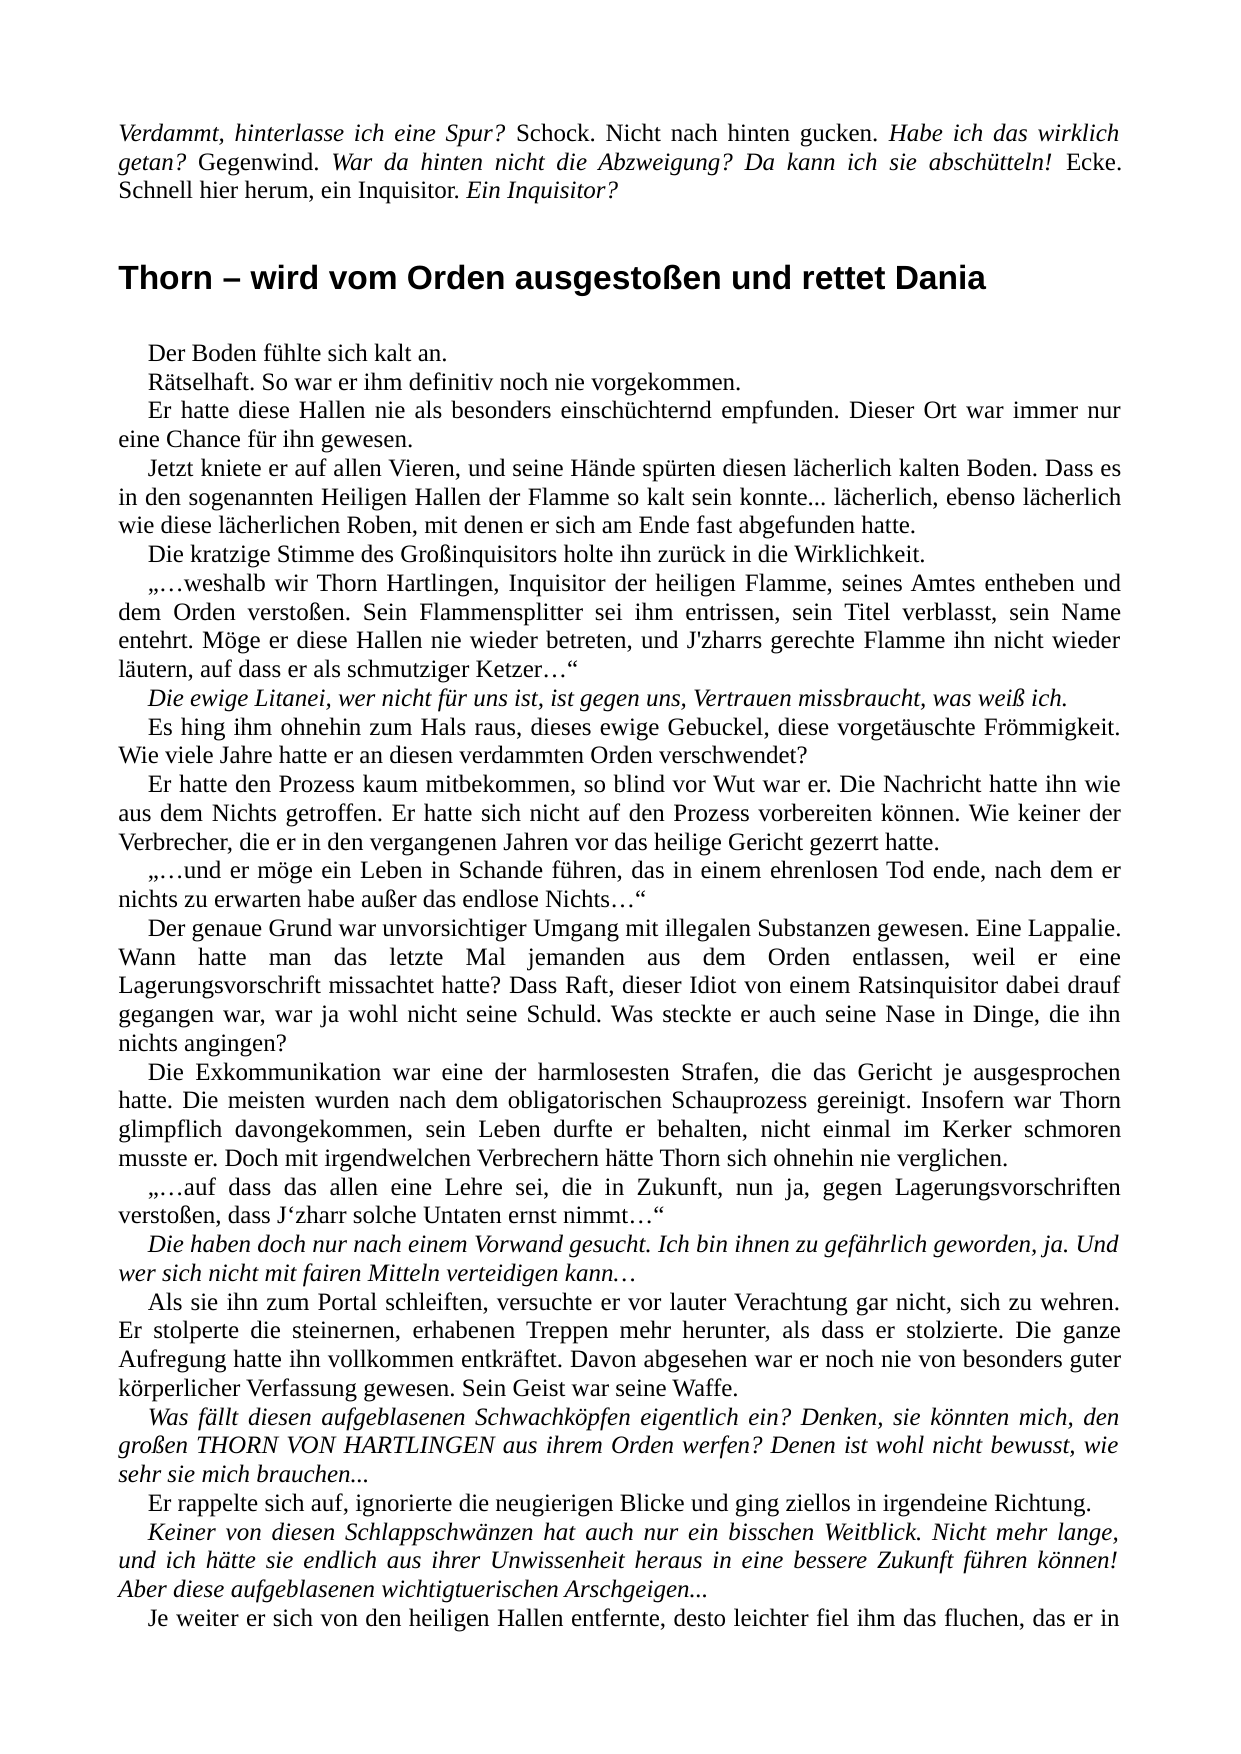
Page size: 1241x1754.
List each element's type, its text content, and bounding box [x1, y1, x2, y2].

text Was fällt diesen aufgeblasenen Schwachköpfen eigentlich ein? Denken, sie könnten mich, den großen THORN VON HARTLINGEN aus ihrem Orden werfen? Denen ist wohl nicht bewusst, wie sehr sie mich brauchen... [118, 1402, 1122, 1488]
text Es hing ihm ohnehin zum Hals raus, dieses ewige Gebuckel, diese vorgetäuschte Frömmigkeit. Wie viele Jahre hatte er an diesen verdammten Orden verschwendet? [118, 712, 1122, 769]
text Keiner von diesen Schlappschwänzen hat auch nur ein bisschen Weitblick. Nicht mehr lange, und ich hätte sie endlich aus ihrer Unwissenheit heraus in eine bessere Zukunft führen können! Aber diese aufgeblasenen wichtigtuerischen Arschgeigen... [118, 1517, 1122, 1603]
text Die ewige Litanei, wer nicht für uns ist, ist gegen uns, Vertrauen missbraucht, was weiß ich. [118, 683, 1122, 712]
text Verdammt, hinterlasse ich eine Spur? Schock. Nicht nach hinten gucken. Habe ich das wirklich getan? Gegenwind. War da hinten nicht die Abzweigung? Da kann ich sie abschütteln! Ecke. Schnell hier herum, ein Inquisitor. Ein Inquisitor? [118, 118, 1122, 204]
subtitle Thorn – wird vom Orden ausgestoßen und rettet Dania [118, 258, 1122, 297]
text Der genaue Grund war unvorsichtiger Umgang mit illegalen Substanzen gewesen. Eine Lappalie. Wann hatte man das letzte Mal jemanden aus dem Orden entlassen, weil er eine Lagerungsvorschrift missachtet hatte? Dass Raft, dieser Idiot von einem Ratsinquisitor dabei drauf gegangen war, war ja wohl nicht seine Schuld. Was steckte er auch seine Nase in Dinge, die ihn nichts angingen? [118, 913, 1122, 1057]
text Die kratzige Stimme des Großinquisitors holte ihn zurück in die Wirklichkeit. [118, 539, 1122, 568]
text Der Boden fühlte sich kalt an. [118, 338, 1122, 367]
text Als sie ihn zum Portal schleiften, versuchte er vor lauter Verachtung gar nicht, sich zu wehren. Er stolperte die steinernen, erhabenen Treppen mehr herunter, als dass er stolzierte. Die ganze Aufregung hatte ihn vollkommen entkräftet. Davon abgesehen war er noch nie von besonders guter körperlicher Verfassung gewesen. Sein Geist war seine Waffe. [118, 1287, 1122, 1402]
text Die haben doch nur nach einem Vorwand gesucht. Ich bin ihnen zu gefährlich geworden, ja. Und wer sich nicht mit fairen Mitteln verteidigen kann… [118, 1229, 1122, 1287]
text „…auf dass das allen eine Lehre sei, die in Zukunft, nun ja, gegen Lagerungsvorschriften verstoßen, dass J‘zharr solche Untaten ernst nimmt…“ [118, 1172, 1122, 1229]
text Jetzt kniete er auf allen Vieren, und seine Hände spürten diesen lächerlich kalten Boden. Dass es in den sogenannten Heiligen Hallen der Flamme so kalt sein konnte... lächerlich, ebenso lächerlich wie diese lächerlichen Roben, mit denen er sich am Ende fast abgefunden hatte. [118, 453, 1122, 539]
text Rätselhaft. So war er ihm definitiv noch nie vorgekommen. [118, 367, 1122, 396]
text Die Exkommunikation war eine der harmlosesten Strafen, die das Gericht je ausgesprochen hatte. Die meisten wurden nach dem obligatorischen Schauprozess gereinigt. Insofern war Thorn glimpflich davongekommen, sein Leben durfte er behalten, nicht einmal im Kerker schmoren musste er. Doch mit irgendwelchen Verbrechern hätte Thorn sich ohnehin nie verglichen. [118, 1057, 1122, 1172]
text „…weshalb wir Thorn Hartlingen, Inquisitor der heiligen Flamme, seines Amtes entheben und dem Orden verstoßen. Sein Flammensplitter sei ihm entrissen, sein Titel verblasst, sein Name entehrt. Möge er diese Hallen nie wieder betreten, und J'zharrs gerechte Flamme ihn nicht wieder läutern, auf dass er als schmutziger Ketzer…“ [118, 568, 1122, 683]
text „…und er möge ein Leben in Schande führen, das in einem ehrenlosen Tod ende, nach dem er nichts zu erwarten habe außer das endlose Nichts…“ [118, 856, 1122, 913]
text Er hatte diese Hallen nie als besonders einschüchternd empfunden. Dieser Ort war immer nur eine Chance für ihn gewesen. [118, 396, 1122, 453]
text Er rappelte sich auf, ignorierte die neugierigen Blicke und ging ziellos in irgendeine Richtung. [118, 1488, 1122, 1517]
text Er hatte den Prozess kaum mitbekommen, so blind vor Wut war er. Die Nachricht hatte ihn wie aus dem Nichts getroffen. Er hatte sich nicht auf den Prozess vorbereiten können. Wie keiner der Verbrecher, die er in den vergangenen Jahren vor das heilige Gericht gezerrt hatte. [118, 769, 1122, 856]
text Je weiter er sich von den heiligen Hallen entfernte, desto leichter fiel ihm das fluchen, das er in [118, 1603, 1122, 1632]
